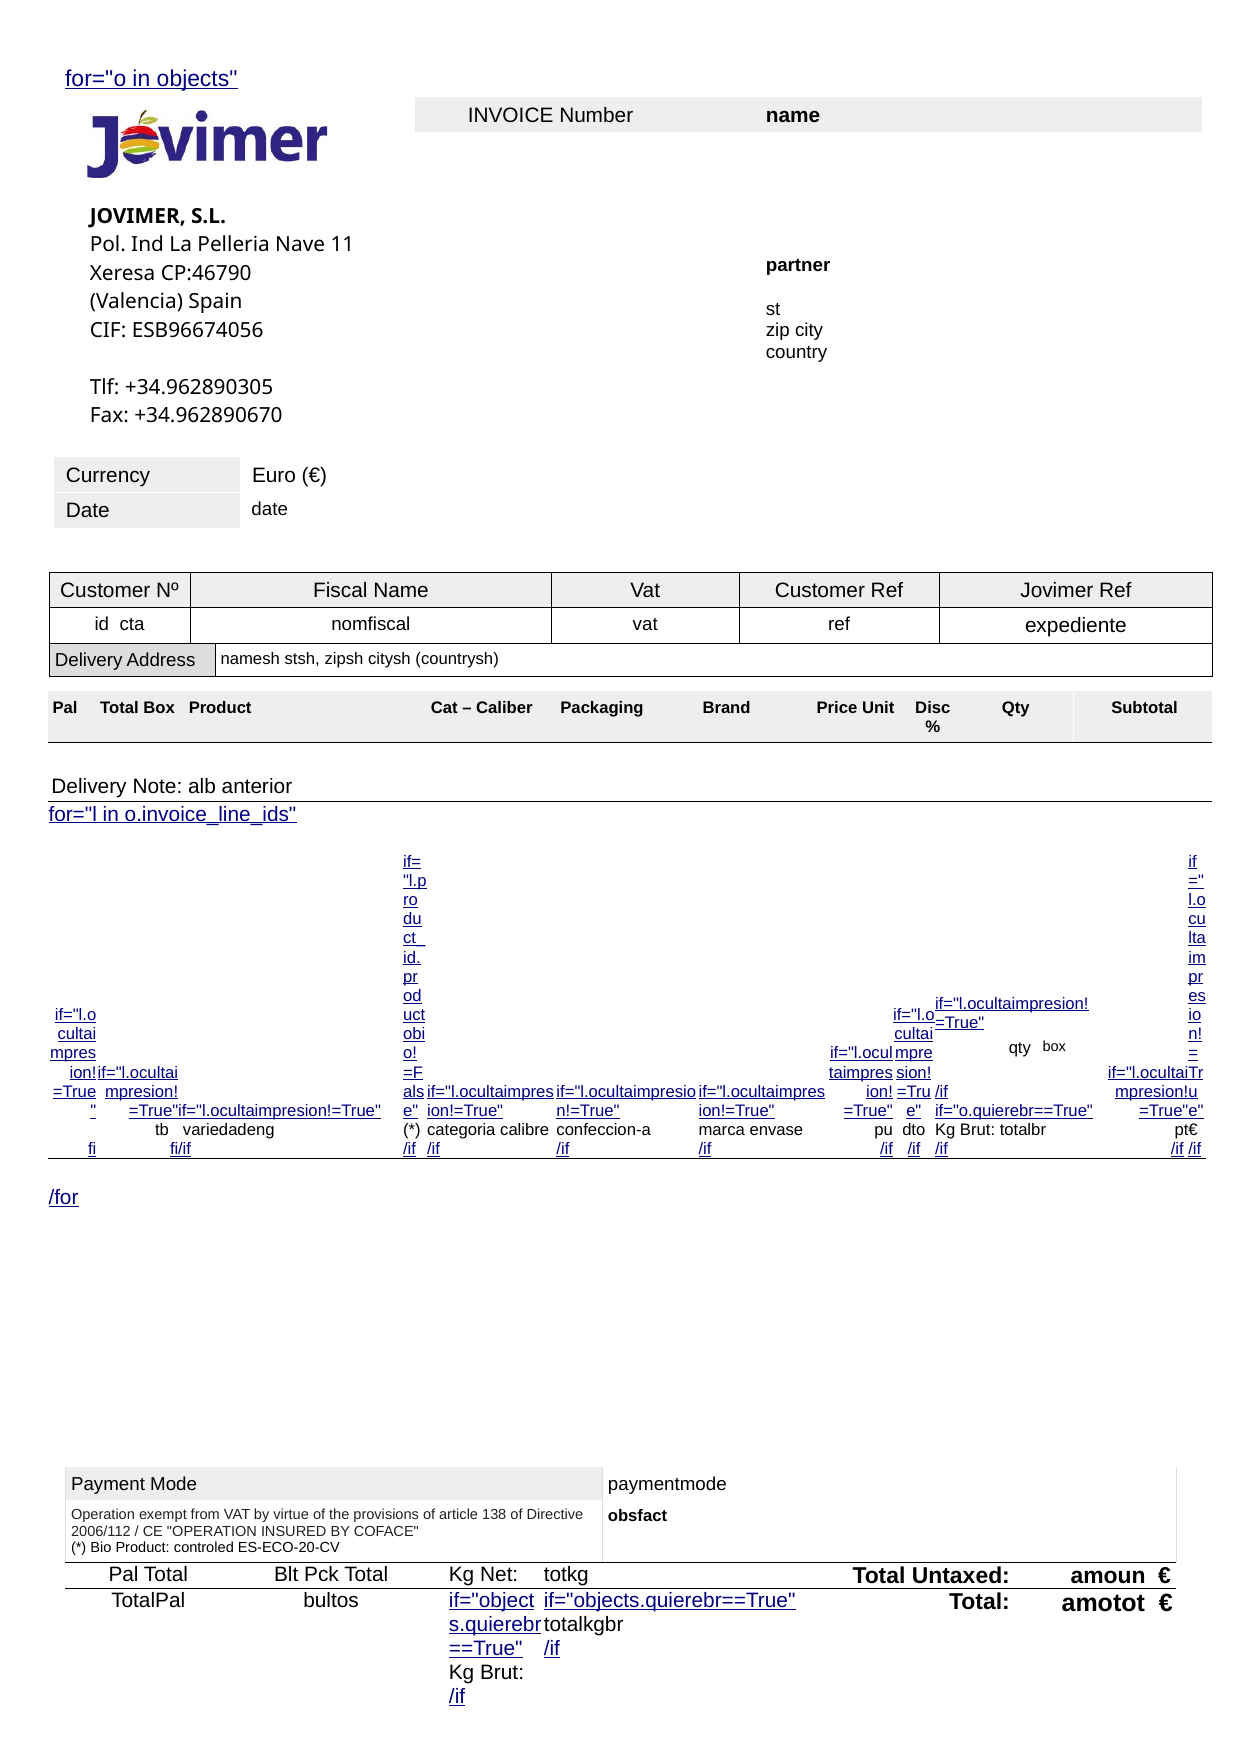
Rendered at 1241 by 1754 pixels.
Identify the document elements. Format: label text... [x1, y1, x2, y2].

table_header [48, 686, 1212, 742]
table_header [409, 91, 1208, 562]
table_header Price Unit [808, 691, 903, 742]
table_header Customer Ref [740, 573, 939, 607]
table_cell nomfiscal [191, 608, 551, 643]
picture [87, 110, 328, 178]
table_header Packaging [554, 691, 696, 742]
table_header qty [935, 1032, 1036, 1062]
table_header if="l.ocultaimpresion!=True" confeccion-a /if [556, 825, 698, 1158]
table_header ion!=True" pu /if [828, 1080, 893, 1158]
table_header Subtotal [1074, 691, 1212, 742]
table_header roduct_id.productobio!=False" (*) /if [403, 889, 427, 1158]
table_header Pal [48, 691, 94, 742]
table_header Customer Nº [50, 573, 190, 607]
table_header im [1188, 946, 1206, 964]
table_header /if if="o.quierebr==True" Kg Brut: totalbr /if [935, 1062, 1094, 1158]
table_cell date [240, 493, 403, 528]
table_header Disc% [903, 691, 962, 742]
table_cell [415, 227, 686, 262]
table_header if="l.ocultaimpres [828, 825, 893, 1079]
table_header Total Box [94, 691, 183, 742]
table_header if="l.p [403, 825, 427, 888]
table_header Fiscal Name [191, 573, 551, 607]
table_header cu [1188, 908, 1206, 926]
table_header if="l.ocultaimpresion!=True" fi [48, 825, 96, 1158]
table_header [48, 743, 1212, 771]
table_header if="l.ocultaimpresion!=True" marca envase /if [698, 825, 828, 1158]
table_cell [415, 132, 1202, 227]
table_cell for="l in o.invoice_line_ids" [48, 802, 1212, 825]
table_header Product [183, 691, 425, 742]
table_cell [48, 825, 1212, 1185]
table_header if="l.o [893, 825, 935, 1022]
table_header cultaimpresion!=True" dto /if [893, 1023, 935, 1158]
table_header Cat – Caliber [425, 691, 554, 742]
table_cell namesh stsh, zipsh citysh (countrysh) [216, 644, 1212, 676]
table_header INVOICE Number [415, 97, 686, 132]
table_cell Delivery Address [50, 644, 215, 676]
table_cell /for [48, 1185, 1212, 1209]
table_header name [686, 97, 1202, 132]
table_header Euro (€) [240, 457, 403, 492]
table_cell [415, 262, 686, 432]
table_header ion!=True" € /if [1188, 1004, 1206, 1158]
table_header pres [1188, 965, 1206, 1003]
table_header if="l.ocultaimpresion!=True" pt /if [1094, 825, 1188, 1158]
table_cell partner st zip city country [686, 227, 1202, 432]
table_header Jovimer Ref [940, 573, 1212, 607]
table_cell Date [54, 493, 240, 528]
table_header if="l.ocultaimpresion!=True" categoria calibre /if [427, 825, 556, 1158]
table_header lta [1188, 927, 1206, 945]
table_header box [1036, 1032, 1094, 1062]
table_header if="l.o [1188, 825, 1206, 907]
table_cell id cta [50, 608, 190, 643]
text for="o in objects" [65, 65, 1175, 91]
table_cell ref [740, 608, 939, 643]
table_header Currency [54, 457, 240, 492]
table_cell Delivery Note: alb anterior [48, 771, 1212, 801]
table_header if="l.ocultaimpresion!=True" variedadeng /if [178, 825, 403, 1158]
table_cell expediente [940, 608, 1212, 643]
table_header Qty [962, 691, 1073, 742]
table_header if="l.ocultaimpresion!=True" [935, 825, 1094, 1032]
table_header Brand [696, 691, 808, 742]
table_header JOVIMER, S.L. Pol. Ind La Pelleria Nave 11 Xeresa CP:46790 (Valencia) Spain CIF: ESB96674056 Tlf: +34.962890305 Fax: +34.962890670 [48, 91, 409, 562]
table_header Vat [552, 573, 739, 607]
table_header if="l.ocultaimpresion!=True" tb fi [96, 825, 178, 1158]
table_cell vat [552, 608, 739, 643]
